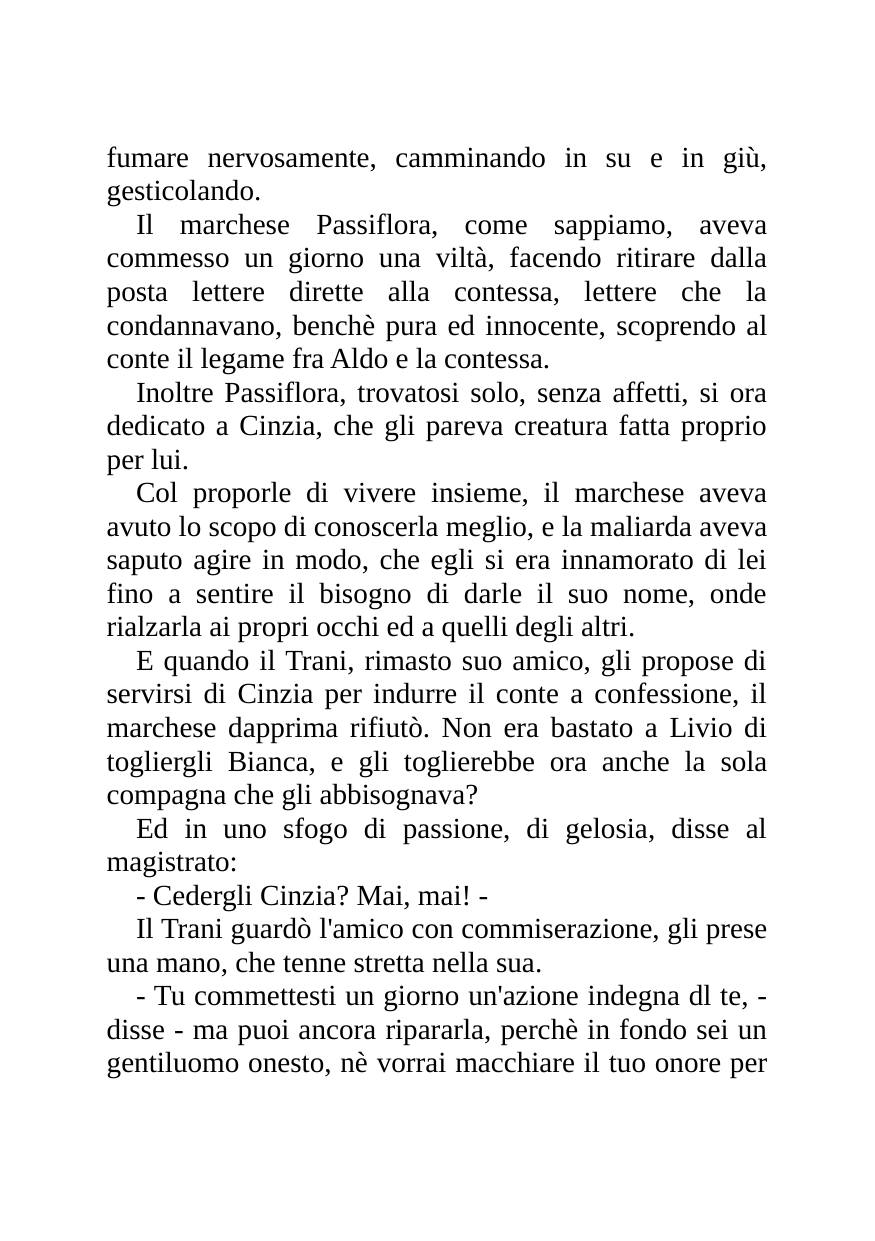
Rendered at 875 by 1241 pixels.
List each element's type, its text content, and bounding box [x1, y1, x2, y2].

text Inoltre Passiflora, trovatosi solo, senza affetti, si ora dedicato a Cinzia, che gli pareva creatura fatta proprio per lui. [106, 375, 768, 475]
text Ed in uno sfogo di passione, di gelosia, disse al magistrato: [106, 811, 768, 878]
text Col proporle di vivere insieme, il marchese aveva avuto lo scopo di conoscerla meglio, e la maliarda aveva saputo agire in modo, che egli si era innamorato di lei fino a sentire il bisogno di darle il suo nome, onde rialzarla ai propri occhi ed a quelli degli altri. [106, 475, 768, 643]
text - Tu commettesti un giorno un'azione indegna dl te, - disse - ma puoi ancora ripararla, perchè in fondo sei un gentiluomo onesto, nè vorrai macchiare il tuo onore per [106, 978, 768, 1079]
text fumare nervosamente, camminando in su e in giù, gesticolando. [106, 140, 768, 207]
text E quando il Trani, rimasto suo amico, gli propose di servirsi di Cinzia per indurre il conte a confessione, il marchese dapprima rifiutò. Non era bastato a Livio di togliergli Bianca, e gli toglierebbe ora anche la sola compagna che gli abbisognava? [106, 643, 768, 811]
text - Cedergli Cinzia? Mai, mai! - [106, 878, 768, 911]
text Il marchese Passiflora, come sappiamo, aveva commesso un giorno una viltà, facendo ritirare dalla posta lettere dirette alla contessa, lettere che la condannavano, benchè pura ed innocente, scoprendo al conte il legame fra Aldo e la contessa. [106, 207, 768, 375]
text Il Trani guardò l'amico con commiserazione, gli prese una mano, che tenne stretta nella sua. [106, 911, 768, 978]
